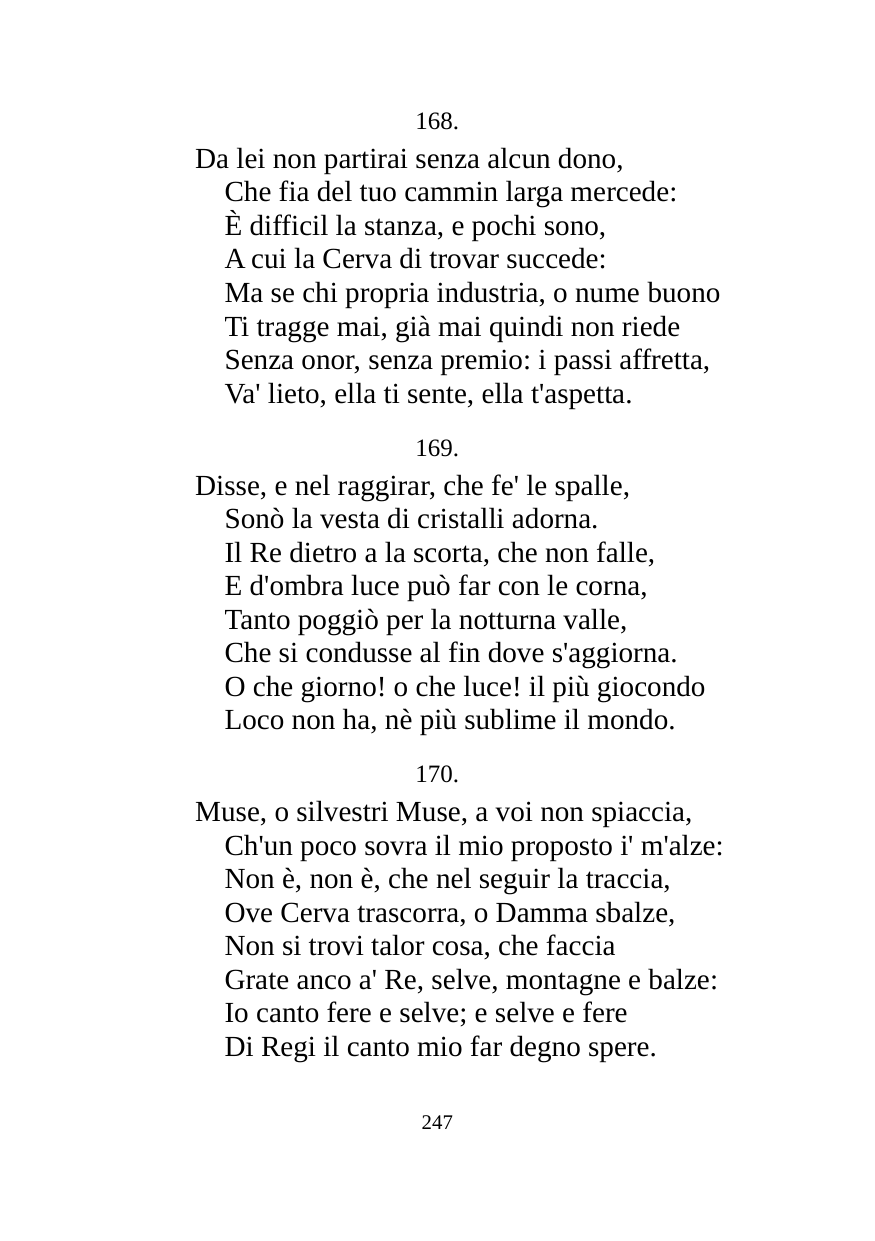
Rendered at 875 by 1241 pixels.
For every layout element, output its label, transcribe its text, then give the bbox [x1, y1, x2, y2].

text Senza onor, senza premio: i passi affretta, [224, 342, 768, 376]
text Non si trovi talor cosa, che faccia [224, 928, 768, 962]
text Io canto fere e selve; e selve e fere [224, 996, 768, 1029]
text Di Regi il canto mio far degno spere. [224, 1029, 768, 1063]
text Ma se chi propria industria, o nume buono [224, 275, 768, 309]
text Va' lieto, ella ti sente, ella t'aspetta. [224, 376, 768, 409]
text Ch'un poco sovra il mio proposto i' m'alze: [224, 828, 768, 861]
text Disse, e nel raggirar, che fe' le spalle, [195, 468, 768, 501]
text 170. [106, 759, 768, 788]
text Che fia del tuo cammin larga mercede: [224, 174, 768, 208]
text O che giorno! o che luce! il più giocondo [224, 669, 768, 702]
text Da lei non partirai senza alcun dono, [195, 141, 768, 174]
text Il Re dietro a la scorta, che non falle, [224, 535, 768, 568]
text Tanto poggiò per la notturna valle, [224, 602, 768, 635]
text Sonò la vesta di cristalli adorna. [224, 501, 768, 535]
text Non è, non è, che nel seguir la traccia, [224, 861, 768, 895]
text Ove Cerva trascorra, o Damma sbalze, [224, 895, 768, 928]
text Ti tragge mai, già mai quindi non riede [224, 309, 768, 342]
text 169. [106, 433, 768, 462]
text Che si condusse al fin dove s'aggiorna. [224, 635, 768, 669]
text E d'ombra luce può far con le corna, [224, 568, 768, 602]
text 168. [106, 106, 768, 135]
text È difficil la stanza, e pochi sono, [224, 208, 768, 242]
text Muse, o silvestri Muse, a voi non spiaccia, [195, 794, 768, 828]
text Loco non ha, nè più sublime il mondo. [224, 702, 768, 736]
text Grate anco a' Re, selve, montagne e balze: [224, 962, 768, 996]
text A cui la Cerva di trovar succede: [224, 242, 768, 275]
